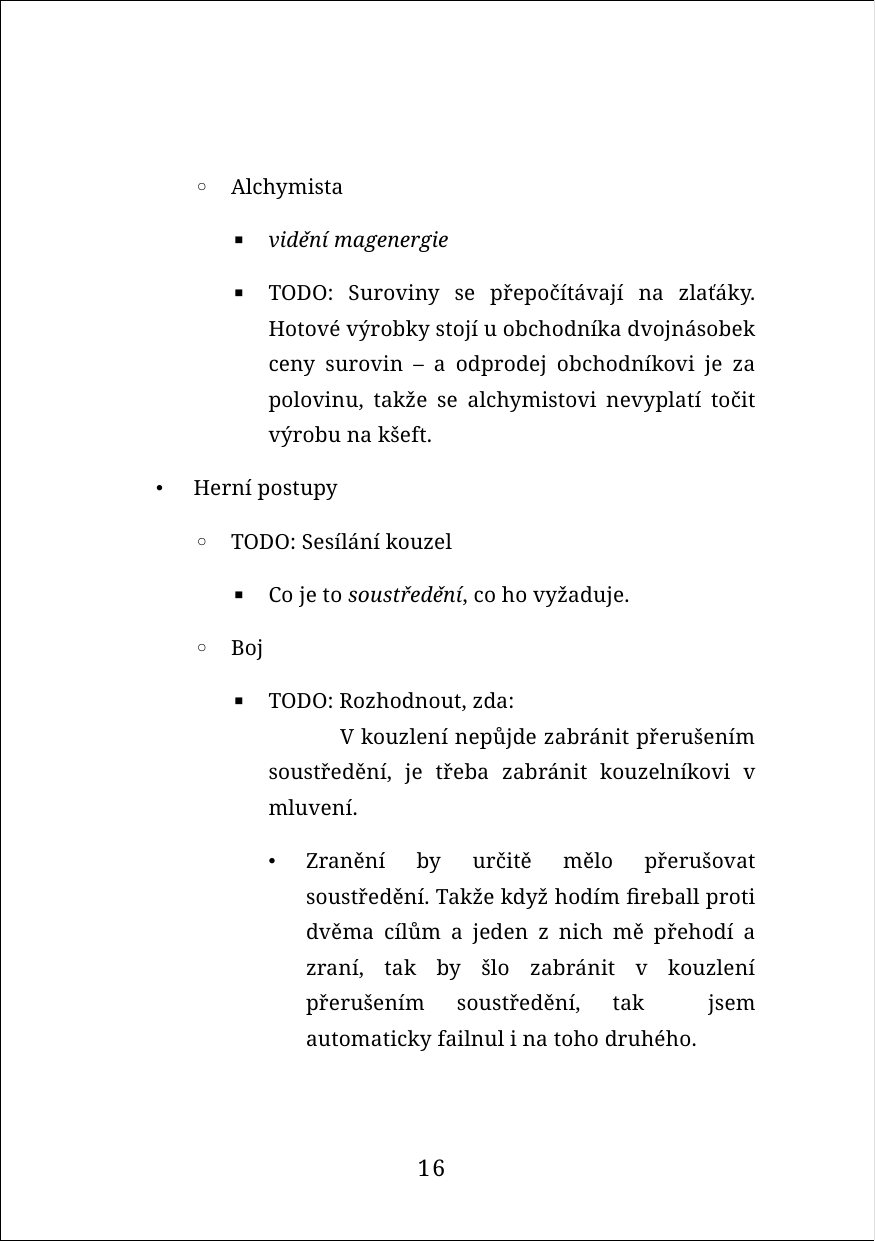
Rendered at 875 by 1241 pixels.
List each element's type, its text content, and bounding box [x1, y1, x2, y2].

list TODO: Suroviny se přepočítávají na zlaťáky. Hotové výrobky stojí u obchodníka dvojnásobek ceny surovin – a odprodej obchodníkovi je za polovinu, takže se alchymistovi nevyplatí točit výrobu na kšeft. [231, 278, 756, 449]
list Herní postupy [156, 473, 756, 502]
list Alchymista [193, 172, 756, 200]
list TODO: Sesílání kouzel [193, 527, 756, 555]
list Boj [193, 633, 756, 662]
list Co je to soustředění, co ho vyžaduje. [231, 580, 756, 608]
list Zranění by určitě mělo přerušovat soustředění. Takže když hodím fireball proti dvěma cílům a jeden z nich mě přehodí a zraní, tak by šlo zabránit v kouzlení přerušením soustředění, tak jsem automaticky failnul i na toho druhého. [268, 846, 756, 1052]
list vidění magenergie [231, 225, 756, 253]
list TODO: Rozhodnout, zda: V kouzlení nepůjde zabránit přerušením soustředění, je třeba zabránit kouzelníkovi v mluvení. [231, 686, 756, 821]
